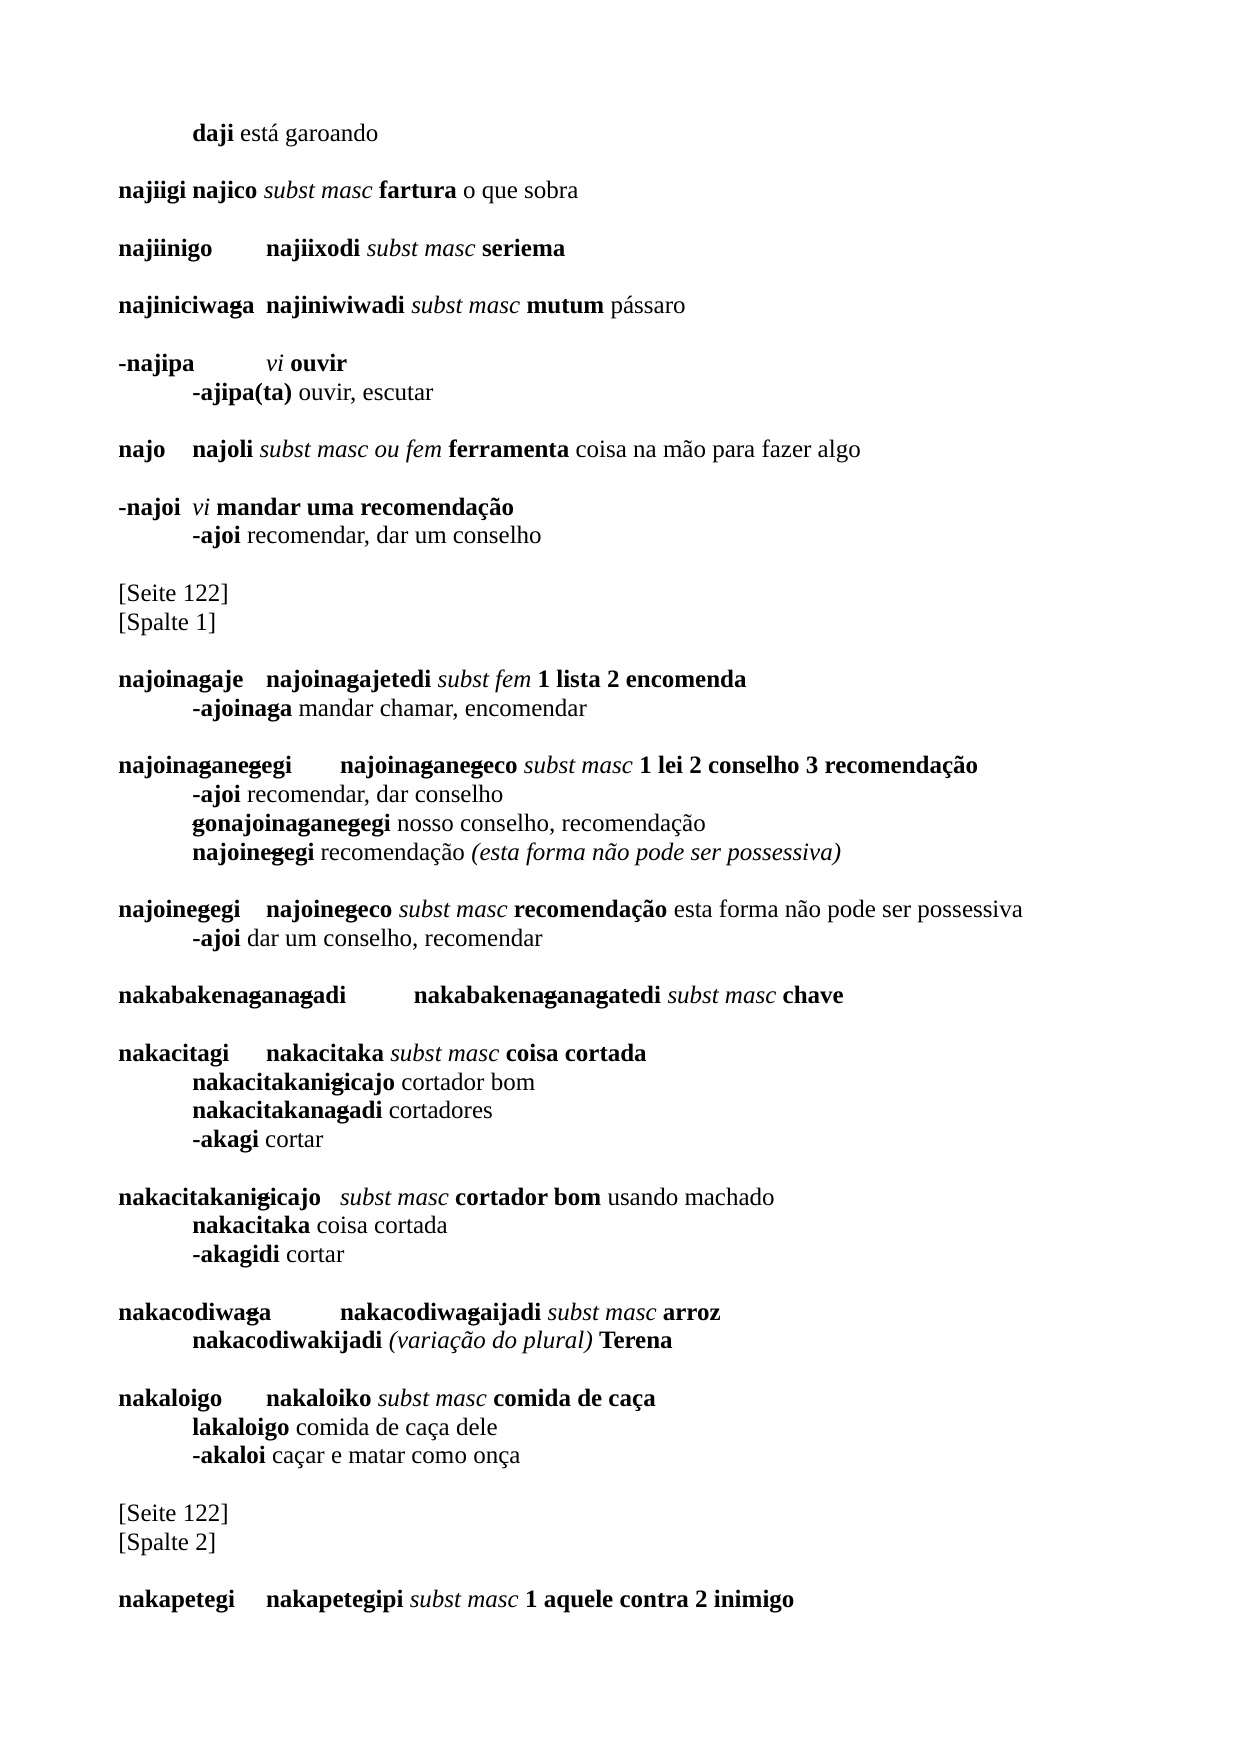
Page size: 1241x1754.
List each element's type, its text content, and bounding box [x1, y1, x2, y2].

text nakacodiwakijadi (variação do plural) Terena [118, 1326, 1240, 1354]
text -akagidi cortar [118, 1239, 1240, 1268]
text najoinagaje najoinagajetedi subst fem 1 lista 2 encomenda [118, 664, 1240, 693]
text najiigi najico subst masc fartura o que sobra [118, 176, 1240, 204]
text -najoi vi mandar uma recomendação [118, 492, 1240, 521]
text najoinaganegegi najoinaganegeco subst masc 1 lei 2 conselho 3 recomendação [118, 751, 1240, 779]
text nakacitakanigicajo subst masc cortador bom usando machado [118, 1182, 1240, 1211]
text [Spalte 1] [118, 607, 1240, 636]
text najo najoli subst masc ou fem ferramenta coisa na mão para fazer algo [118, 434, 1240, 463]
text -najipa vi ouvir [118, 348, 1240, 377]
text -akagi cortar [118, 1124, 1240, 1153]
text lakaloigo comida de caça dele [118, 1412, 1240, 1441]
text najoinegegi najoinegeco subst masc recomendação esta forma não pode ser possessiva [118, 894, 1240, 923]
text nakapetegi nakapetegipi subst masc 1 aquele contra 2 inimigo [118, 1584, 1240, 1613]
text gonajoinaganegegi nosso conselho, recomendação [118, 808, 1240, 837]
text najoinegegi recomendação (esta forma não pode ser possessiva) [118, 837, 1240, 866]
text [Seite 122] [118, 578, 1240, 607]
text -ajoi recomendar, dar um conselho [118, 521, 1240, 549]
text nakacitaka coisa cortada [118, 1211, 1240, 1239]
text nakabakenaganagadi nakabakenaganagatedi subst masc chave [118, 981, 1240, 1009]
text -ajoi recomendar, dar conselho [118, 779, 1240, 808]
text -ajipa(ta) ouvir, escutar [118, 377, 1240, 406]
text daji está garoando [118, 118, 1240, 147]
text [Seite 122] [118, 1498, 1240, 1527]
text nakacodiwaga nakacodiwagaijadi subst masc arroz [118, 1297, 1240, 1326]
text -akaloi caçar e matar como onça [118, 1441, 1240, 1469]
text [Spalte 2] [118, 1527, 1240, 1556]
text nakacitagi nakacitaka subst masc coisa cortada [118, 1038, 1240, 1067]
text najiniciwaga najiniwiwadi subst masc mutum pássaro [118, 291, 1240, 319]
text -ajoi dar um conselho, recomendar [118, 923, 1240, 952]
text -ajoinaga mandar chamar, encomendar [118, 693, 1240, 722]
text nakacitakanigicajo cortador bom [118, 1067, 1240, 1096]
text nakacitakanagadi cortadores [118, 1096, 1240, 1124]
text najiinigo najiixodi subst masc seriema [118, 233, 1240, 262]
text nakaloigo nakaloiko subst masc comida de caça [118, 1383, 1240, 1412]
